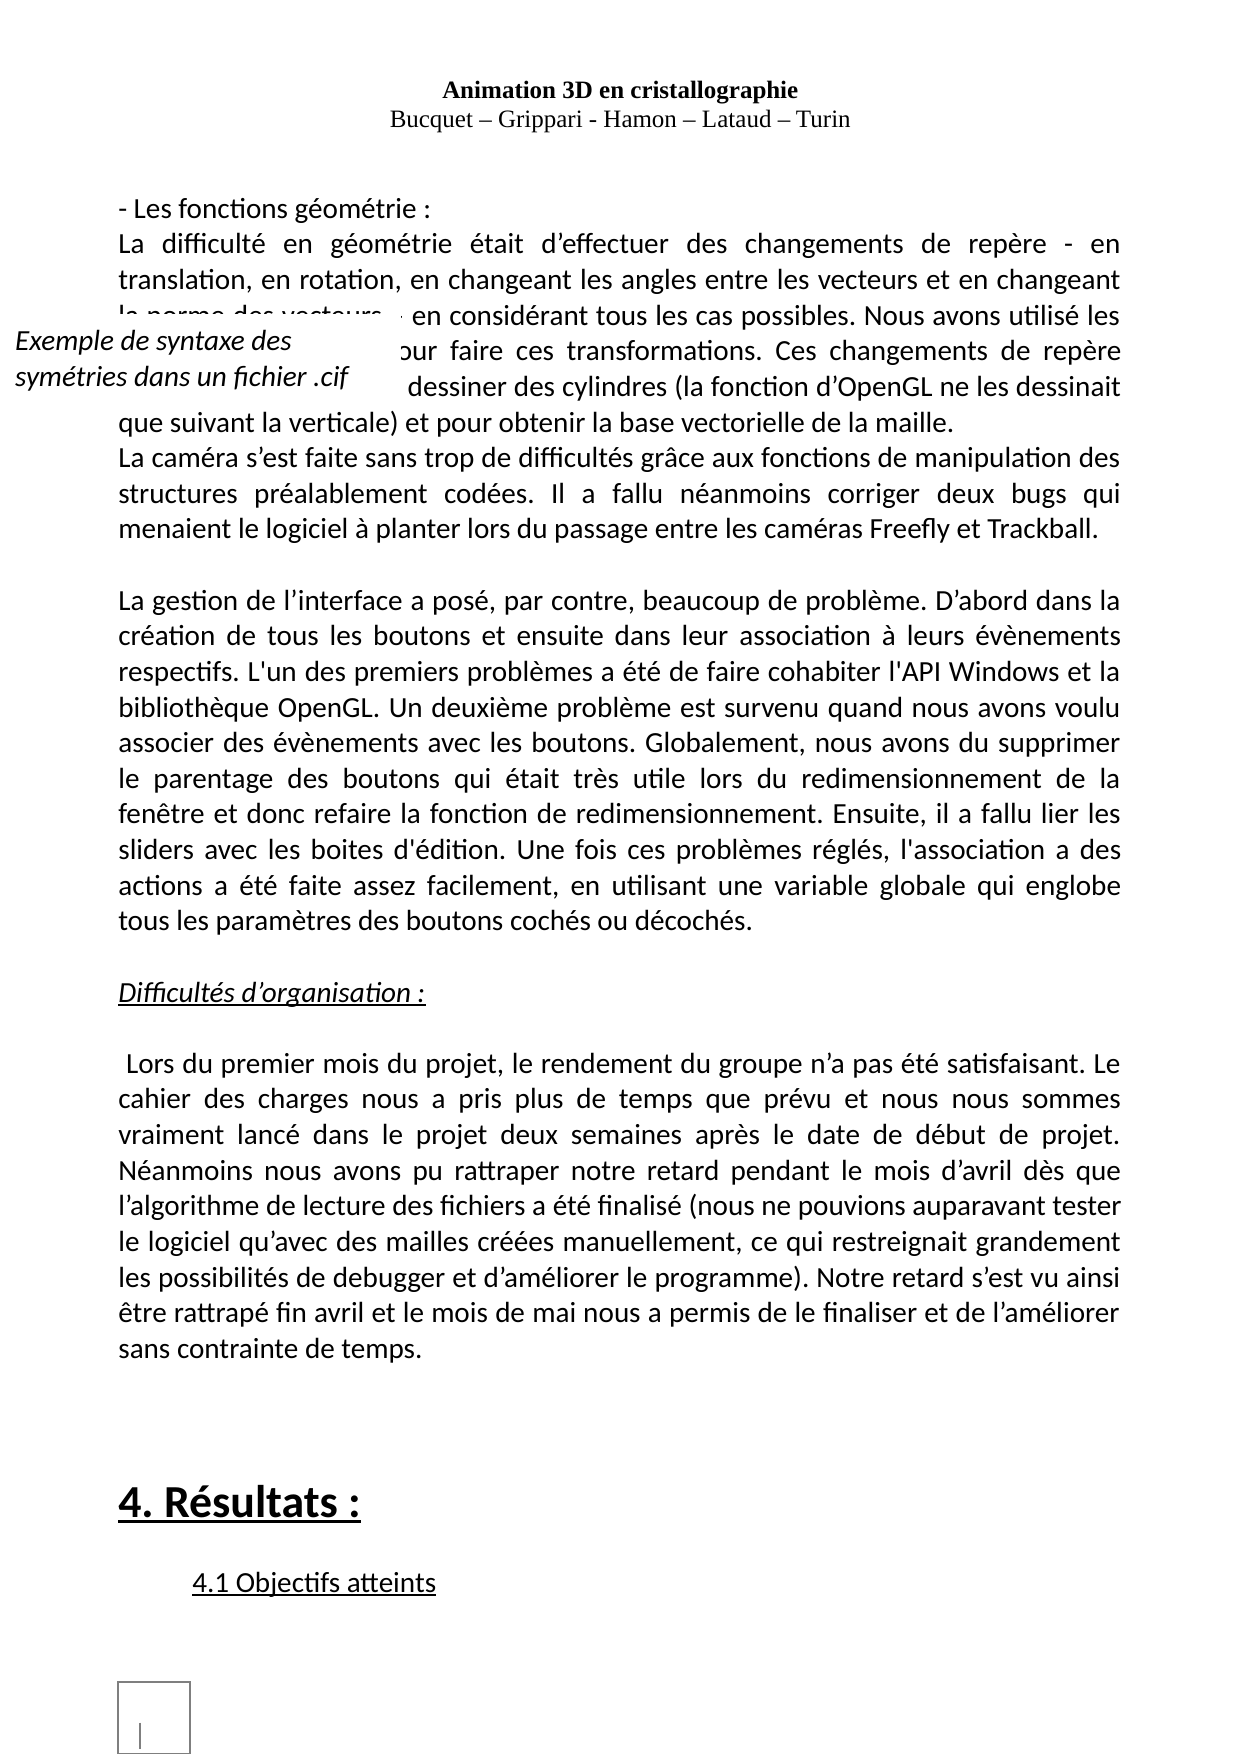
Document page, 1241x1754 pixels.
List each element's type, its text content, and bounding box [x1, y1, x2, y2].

text La gestion de l’interface a posé, par contre, beaucoup de problème. D’abord dans la création de tous les boutons et ensuite dans leur association à leurs évènements respectifs. L'un des premiers problèmes a été de faire cohabiter l'API Windows et la bibliothèque OpenGL. Un deuxième problème est survenu quand nous avons voulu associer des évènements avec les boutons. Globalement, nous avons du supprimer le parentage des boutons qui était très utile lors du redimensionnement de la fenêtre et donc refaire la fonction de redimensionnement. Ensuite, il a fallu lier les sliders avec les boites d'édition. Une fois ces problèmes réglés, l'association a des actions a été faite assez facilement, en utilisant une variable globale qui englobe tous les paramètres des boutons cochés ou décochés. [118, 582, 1122, 938]
text La caméra s’est faite sans trop de difficultés grâce aux fonctions de manipulation des structures préalablement codées. Il a fallu néanmoins corriger deux bugs qui menaient le logiciel à planter lors du passage entre les caméras Freefly et Trackball. [118, 439, 1122, 546]
text Lors du premier mois du projet, le rendement du groupe n’a pas été satisfaisant. Le cahier des charges nous a pris plus de temps que prévu et nous nous sommes vraiment lancé dans le projet deux semaines après le date de début de projet. Néanmoins nous avons pu rattraper notre retard pendant le mois d’avril dès que l’algorithme de lecture des fichiers a été finalisé (nous ne pouvions auparavant tester le logiciel qu’avec des mailles créées manuellement, ce qui restreignait grandement les possibilités de debugger et d’améliorer le programme). Notre retard s’est vu ainsi être rattrapé fin avril et le mois de mai nous a permis de le finaliser et de l’améliorer sans contrainte de temps. [118, 1045, 1122, 1366]
text 4. Résultats : [118, 1472, 1122, 1528]
text - Les fonctions géométrie : [118, 190, 1122, 226]
text Difficultés d’organisation : [118, 974, 1122, 1009]
text Exemple de syntaxe des symétries dans un fichier .cif [15, 322, 386, 393]
text 4.1 Objectifs atteints [118, 1564, 1122, 1600]
text La difficulté en géométrie était d’effectuer des changements de repère - en translation, en rotation, en changeant les angles entre les vecteurs et en changeant la norme des vecteurs – en considérant tous les cas possibles. Nous avons utilisé les matrices de passage pour faire ces transformations. Ces changements de repère nous étaient utiles pour dessiner des cylindres (la fonction d’OpenGL ne les dessinait que suivant la verticale) et pour obtenir la base vectorielle de la maille. [118, 226, 1122, 439]
